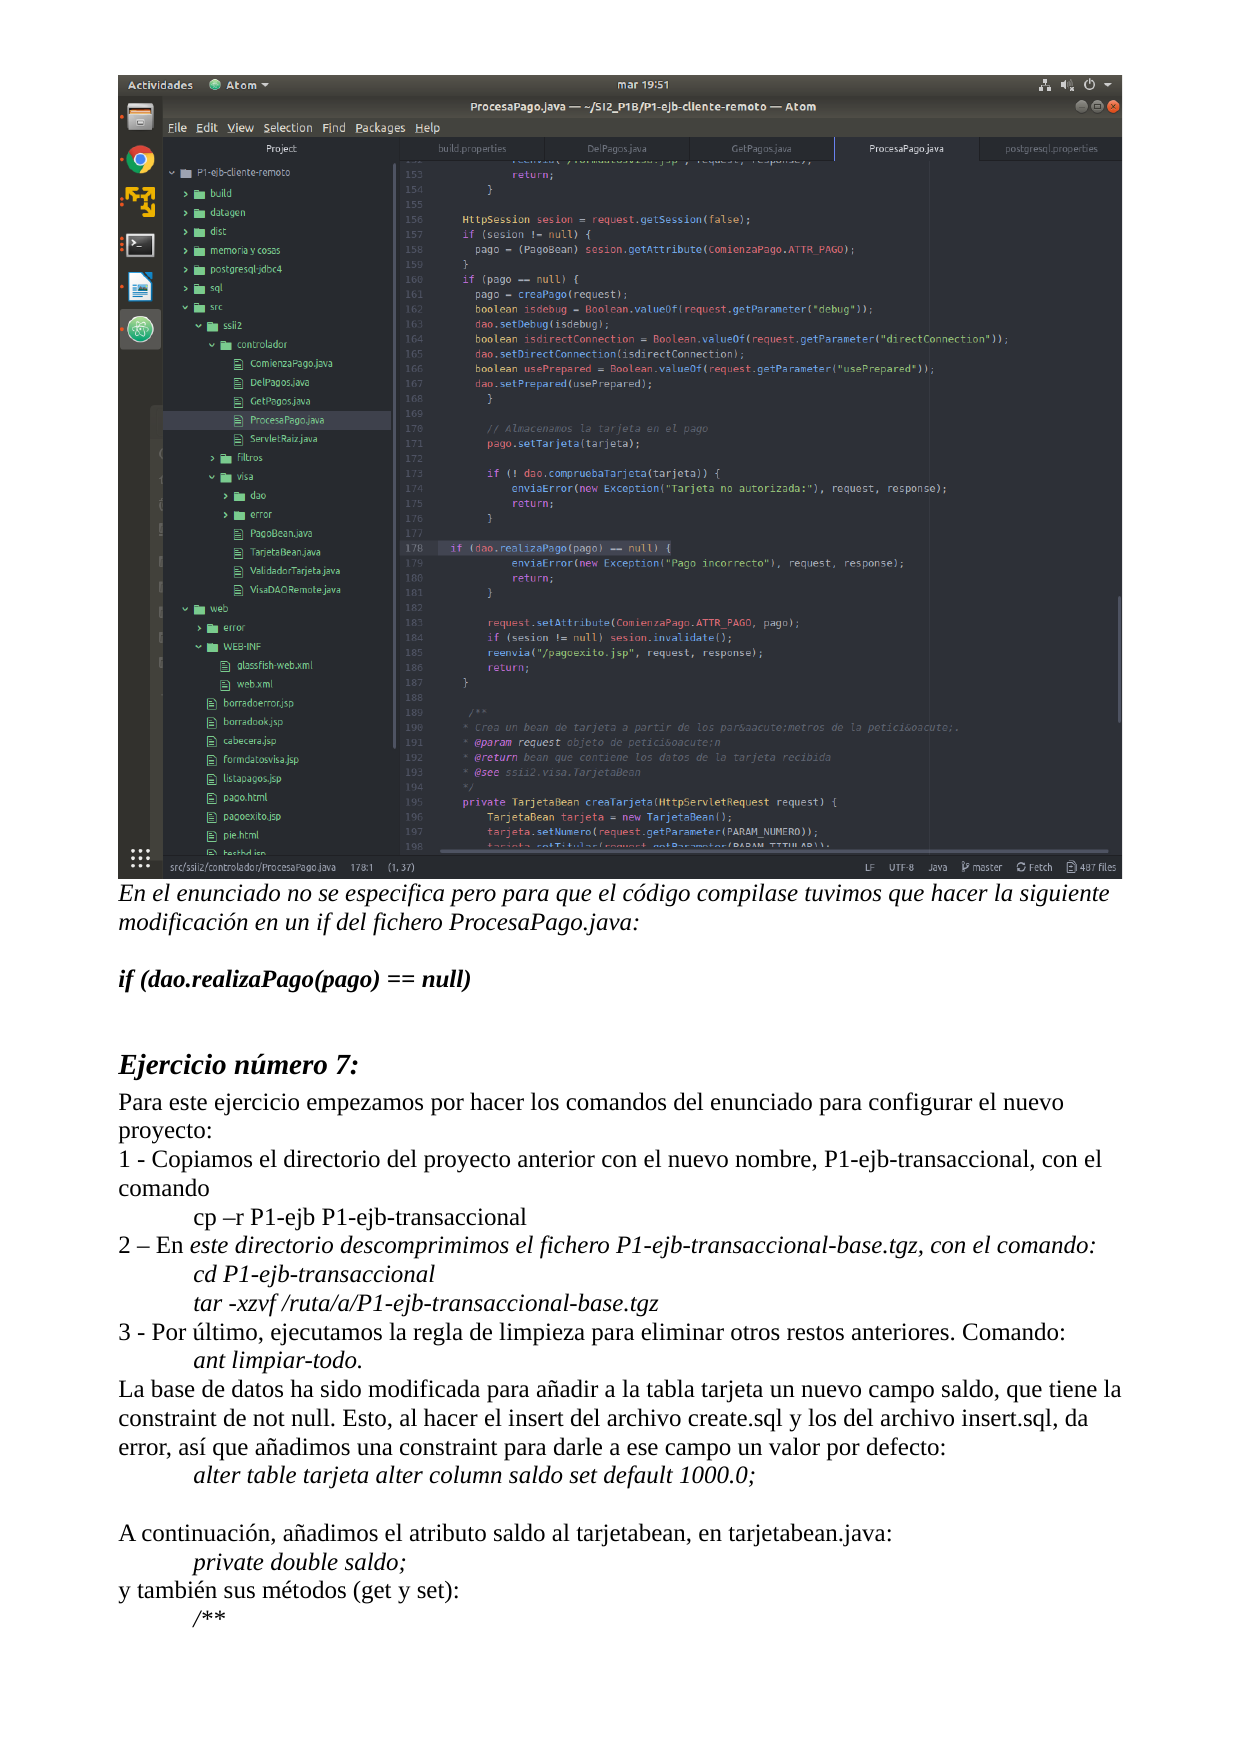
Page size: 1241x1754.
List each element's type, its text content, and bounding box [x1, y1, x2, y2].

subtitle En el enunciado no se especifica pero para que el código compilase tuvimos que hacer la siguiente modificación en un if del fichero ProcesaPago.java: [118, 879, 1122, 936]
text private double saldo; [193, 1547, 1122, 1576]
subtitle Ejercicio número 7: [118, 1047, 1122, 1081]
text cd P1-ejb-transaccional [193, 1259, 1122, 1288]
text cp –r P1-ejb P1-ejb-transaccional [193, 1202, 1122, 1231]
text tar -xzvf /ruta/a/P1-ejb-transaccional-base.tgz [193, 1288, 1122, 1317]
text /** [193, 1604, 1122, 1633]
text ant limpiar-todo. [193, 1346, 1122, 1374]
text La base de datos ha sido modificada para añadir a la tabla tarjeta un nuevo campo saldo, que tiene la constraint de not null. Esto, al hacer el insert del archivo create.sql y los del archivo insert.sql, da error, así que añadimos una constraint para darle a ese campo un valor por defecto: [118, 1374, 1122, 1461]
picture [118, 75, 1123, 879]
text 3 - Por último, ejecutamos la regla de limpieza para eliminar otros restos anteriores. Comando: [118, 1317, 1122, 1346]
text 2 – En este directorio descomprimimos el fichero P1-ejb-transaccional-base.tgz, con el comando: [118, 1231, 1122, 1259]
subtitle if (dao.realizaPago(pago) == null) [118, 964, 1122, 993]
text alter table tarjeta alter column saldo set default 1000.0; [193, 1461, 1122, 1489]
text A continuación, añadimos el atributo saldo al tarjetabean, en tarjetabean.java: [118, 1518, 1122, 1547]
text Para este ejercicio empezamos por hacer los comandos del enunciado para configurar el nuevo proyecto: [118, 1087, 1122, 1144]
text 1 - Copiamos el directorio del proyecto anterior con el nuevo nombre, P1-ejb-transaccional, con el comando [118, 1144, 1122, 1202]
text y también sus métodos (get y set): [118, 1576, 1122, 1604]
